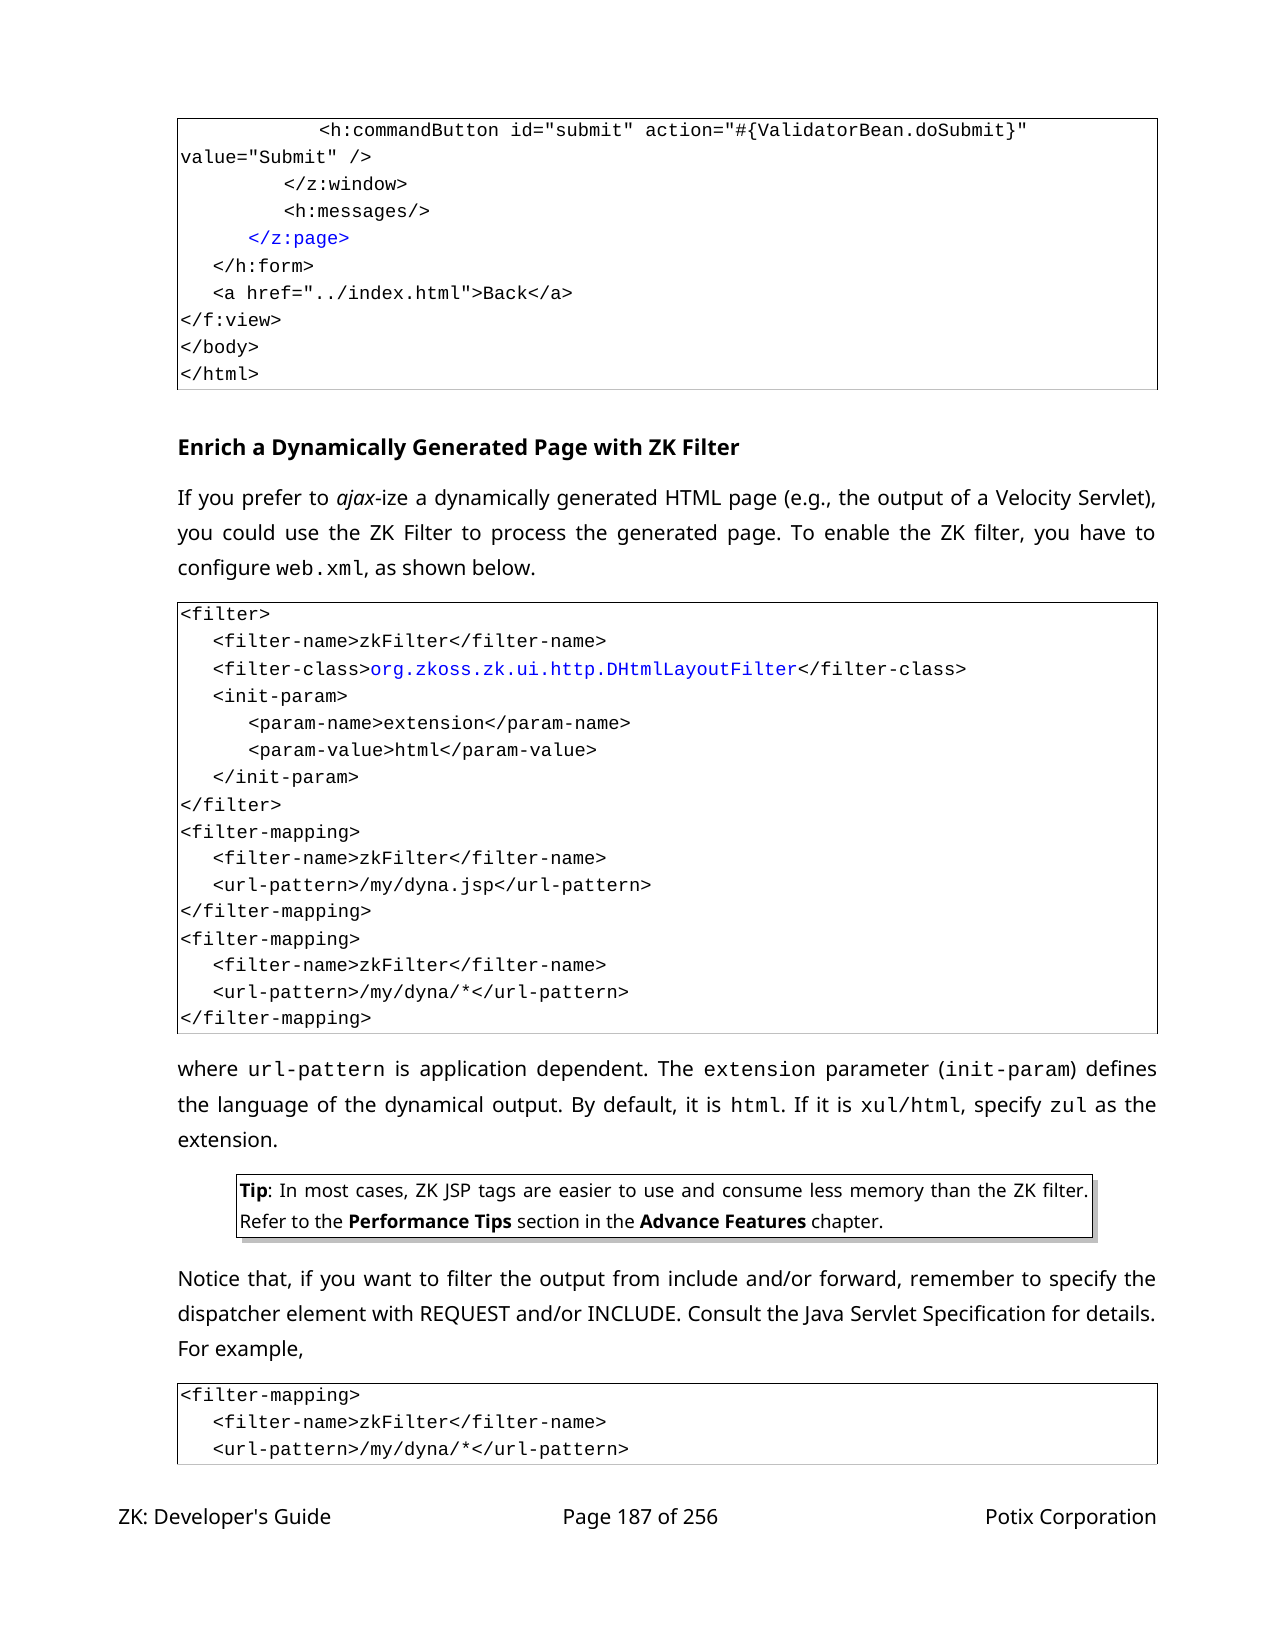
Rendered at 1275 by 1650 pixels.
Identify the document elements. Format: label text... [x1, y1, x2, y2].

text </z:window> [178, 172, 1157, 196]
text Notice that, if you want to filter the output from include and/or forward, remember to specify the dispatcher element with REQUEST and/or INCLUDE. Consult the Java Servlet Specification for details. For example, [177, 1264, 1157, 1363]
text </z:page> [178, 226, 1157, 251]
text <filter-class>org.zkoss.zk.ui.http.DHtmlLayoutFilter</filter-class> [178, 657, 1157, 681]
text <filter-name>zkFilter</filter-name> [178, 629, 1157, 654]
text </filter> [178, 792, 1157, 817]
text <h:messages/> [178, 199, 1157, 223]
text </f:view> [178, 308, 1157, 332]
text where url-pattern is application dependent. The extension parameter (init-param) defines the language of the dynamical output. By default, it is html. If it is xul/html, specify zul as the extension. [177, 1054, 1157, 1153]
text <init-param> [178, 684, 1157, 708]
text </h:form> [178, 253, 1157, 278]
text <param-name>extension</param-name> [178, 711, 1157, 735]
text <filter-mapping> <filter-name>zkFilter</filter-name> <url-pattern>/my/dyna/*</url-pattern> [178, 1384, 1157, 1464]
text </init-param> [178, 765, 1157, 789]
text <param-value>html</param-value> [178, 738, 1157, 762]
subtitle Enrich a Dynamically Generated Page with ZK Filter [177, 432, 1157, 462]
text Tip: In most cases, ZK JSP tags are easier to use and consume less memory than the ZK filter. Refer to the Performance Tips section in the Advance Features chapter. [237, 1175, 1092, 1237]
text <filter-mapping> <filter-name>zkFilter</filter-name> <url-pattern>/my/dyna.jsp</url-pattern> </filter-mapping> [178, 820, 1157, 924]
text <filter> [178, 603, 1157, 626]
text </body> [178, 335, 1157, 359]
text If you prefer to ajax-ize a dynamically generated HTML page (e.g., the output of a Velocity Servlet), you could use the ZK Filter to process the generated page. To enable the ZK filter, you have to configure web.xml, as shown below. [177, 483, 1157, 582]
text <filter-mapping> <filter-name>zkFilter</filter-name> <url-pattern>/my/dyna/*</url-pattern> </filter-mapping> [178, 927, 1157, 1033]
text <h:commandButton id="submit" action="#{ValidatorBean.doSubmit}" value="Submit" /> [178, 119, 1157, 169]
text <a href="../index.html">Back</a> [178, 281, 1157, 305]
text </html> [178, 362, 1157, 389]
